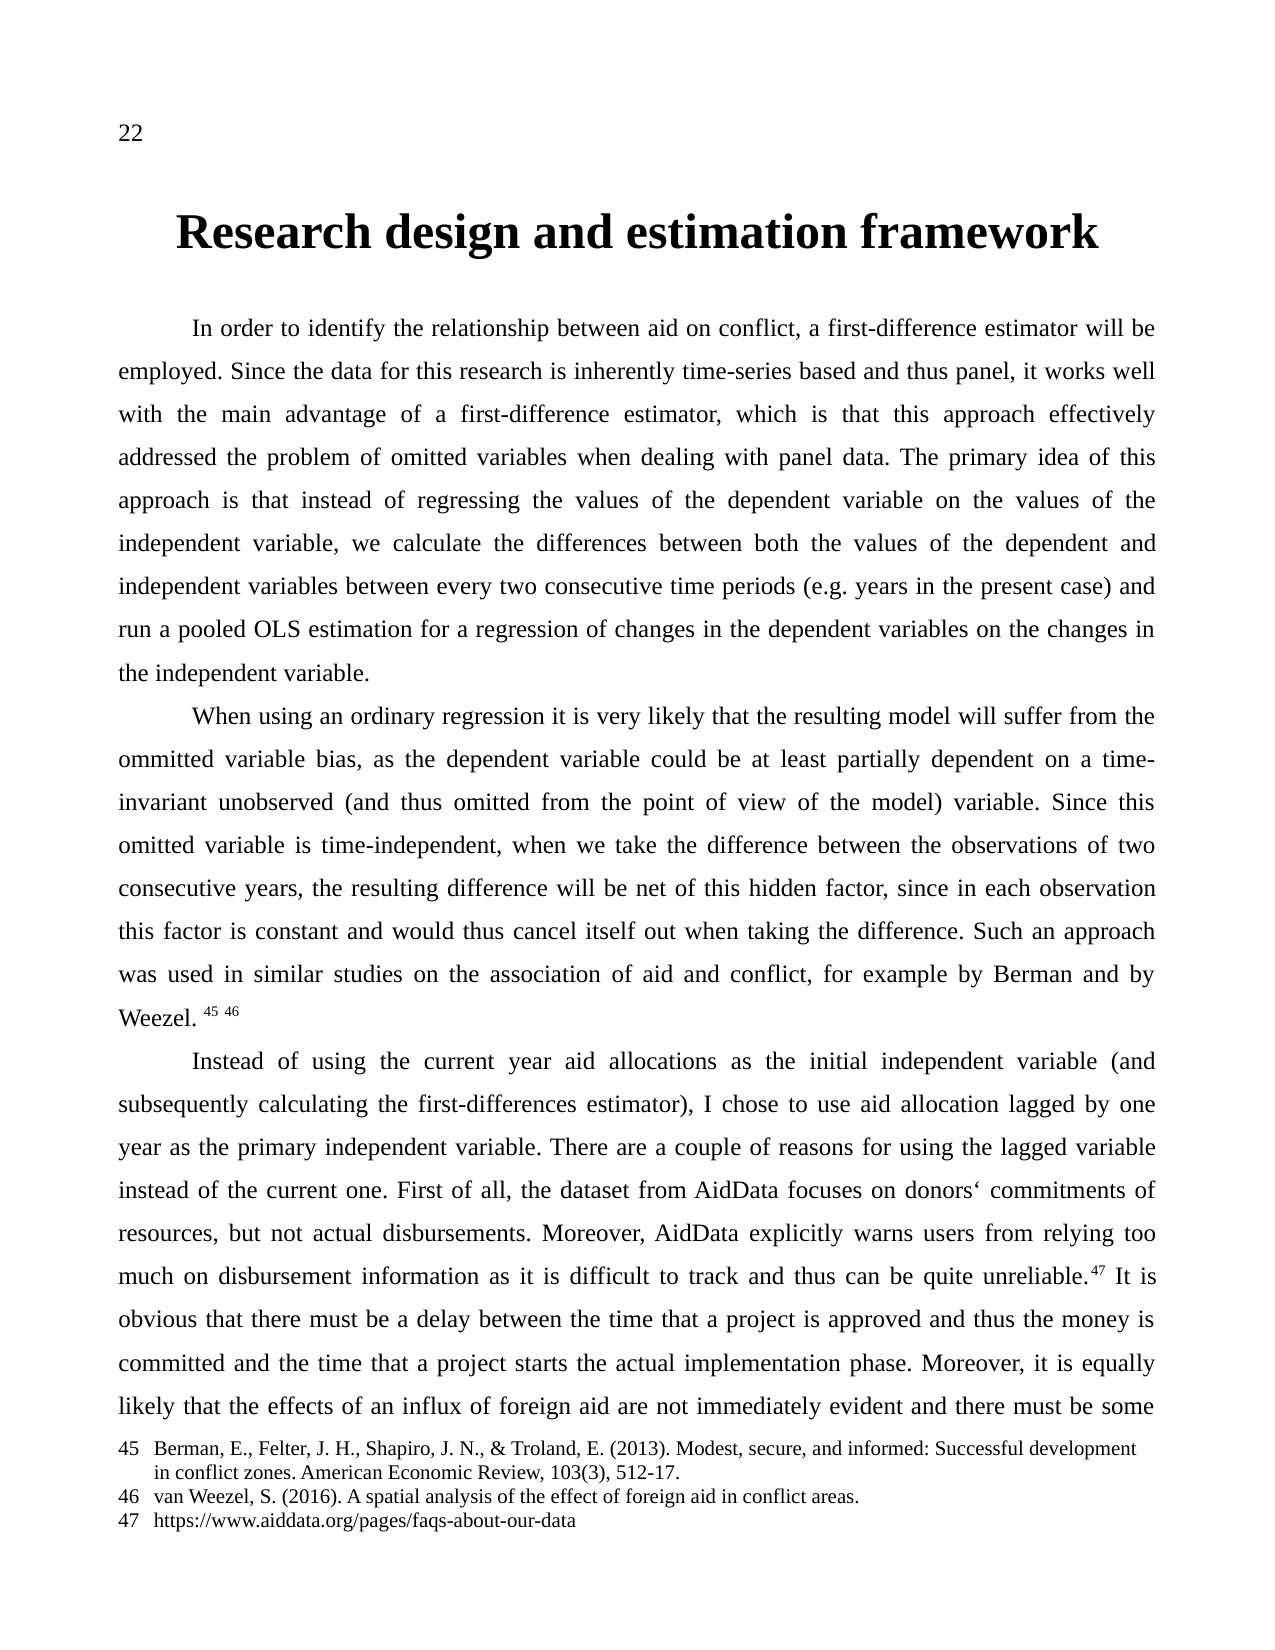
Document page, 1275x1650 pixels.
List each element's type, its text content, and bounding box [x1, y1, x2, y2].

text When using an ordinary regression it is very likely that the resulting model will suffer from the ommitted variable bias, as the dependent variable could be at least partially dependent on a time-invariant unobserved (and thus omitted from the point of view of the model) variable. Since this omitted variable is time-independent, when we take the difference between the observations of two consecutive years, the resulting difference will be net of this hidden factor, since in each observation this factor is constant and would thus cancel itself out when taking the difference. Such an approach was used in similar studies on the association of aid and conflict, for example by Berman and by Weezel. [118, 701, 1157, 1031]
text Instead of using the current year aid allocations as the initial independent variable (and subsequently calculating the first-differences estimator), I chose to use aid allocation lagged by one year as the primary independent variable. There are a couple of reasons for using the lagged variable instead of the current one. First of all, the dataset from AidData focuses on donors‘ commitments of resources, but not actual disbursements. Moreover, AidData explicitly warns users from relying too much on disbursement information as it is difficult to track and thus can be quite unreliable. It is obvious that there must be a delay between the time that a project is approved and thus the money is committed and the time that a project starts the actual implementation phase. Moreover, it is equally likely that the effects of an influx of foreign aid are not immediately evident and there must be some [118, 1046, 1157, 1419]
text van Weezel, S. (2016). A spatial analysis of the effect of foreign aid in conflict areas. [118, 1484, 1157, 1508]
text Berman, E., Felter, J. H., Shapiro, J. N., & Troland, E. (2013). Modest, secure, and informed: Successful development in conflict zones. American Economic Review, 103(3), 512-17. [118, 1436, 1157, 1484]
text In order to identify the relationship between aid on conflict, a first-difference estimator will be employed. Since the data for this research is inherently time-series based and thus panel, it works well with the main advantage of a first-difference estimator, which is that this approach effectively addressed the problem of omitted variables when dealing with panel data. The primary idea of this approach is that instead of regressing the values of the dependent variable on the values of the independent variable, we calculate the differences between both the values of the dependent and independent variables between every two consecutive time periods (e.g. years in the present case) and run a pooled OLS estimation for a regression of changes in the dependent variables on the changes in the independent variable. [118, 313, 1157, 686]
text https://www.aiddata.org/pages/faqs-about-our-data [118, 1508, 1157, 1532]
subtitle Research design and estimation framework [118, 201, 1157, 259]
